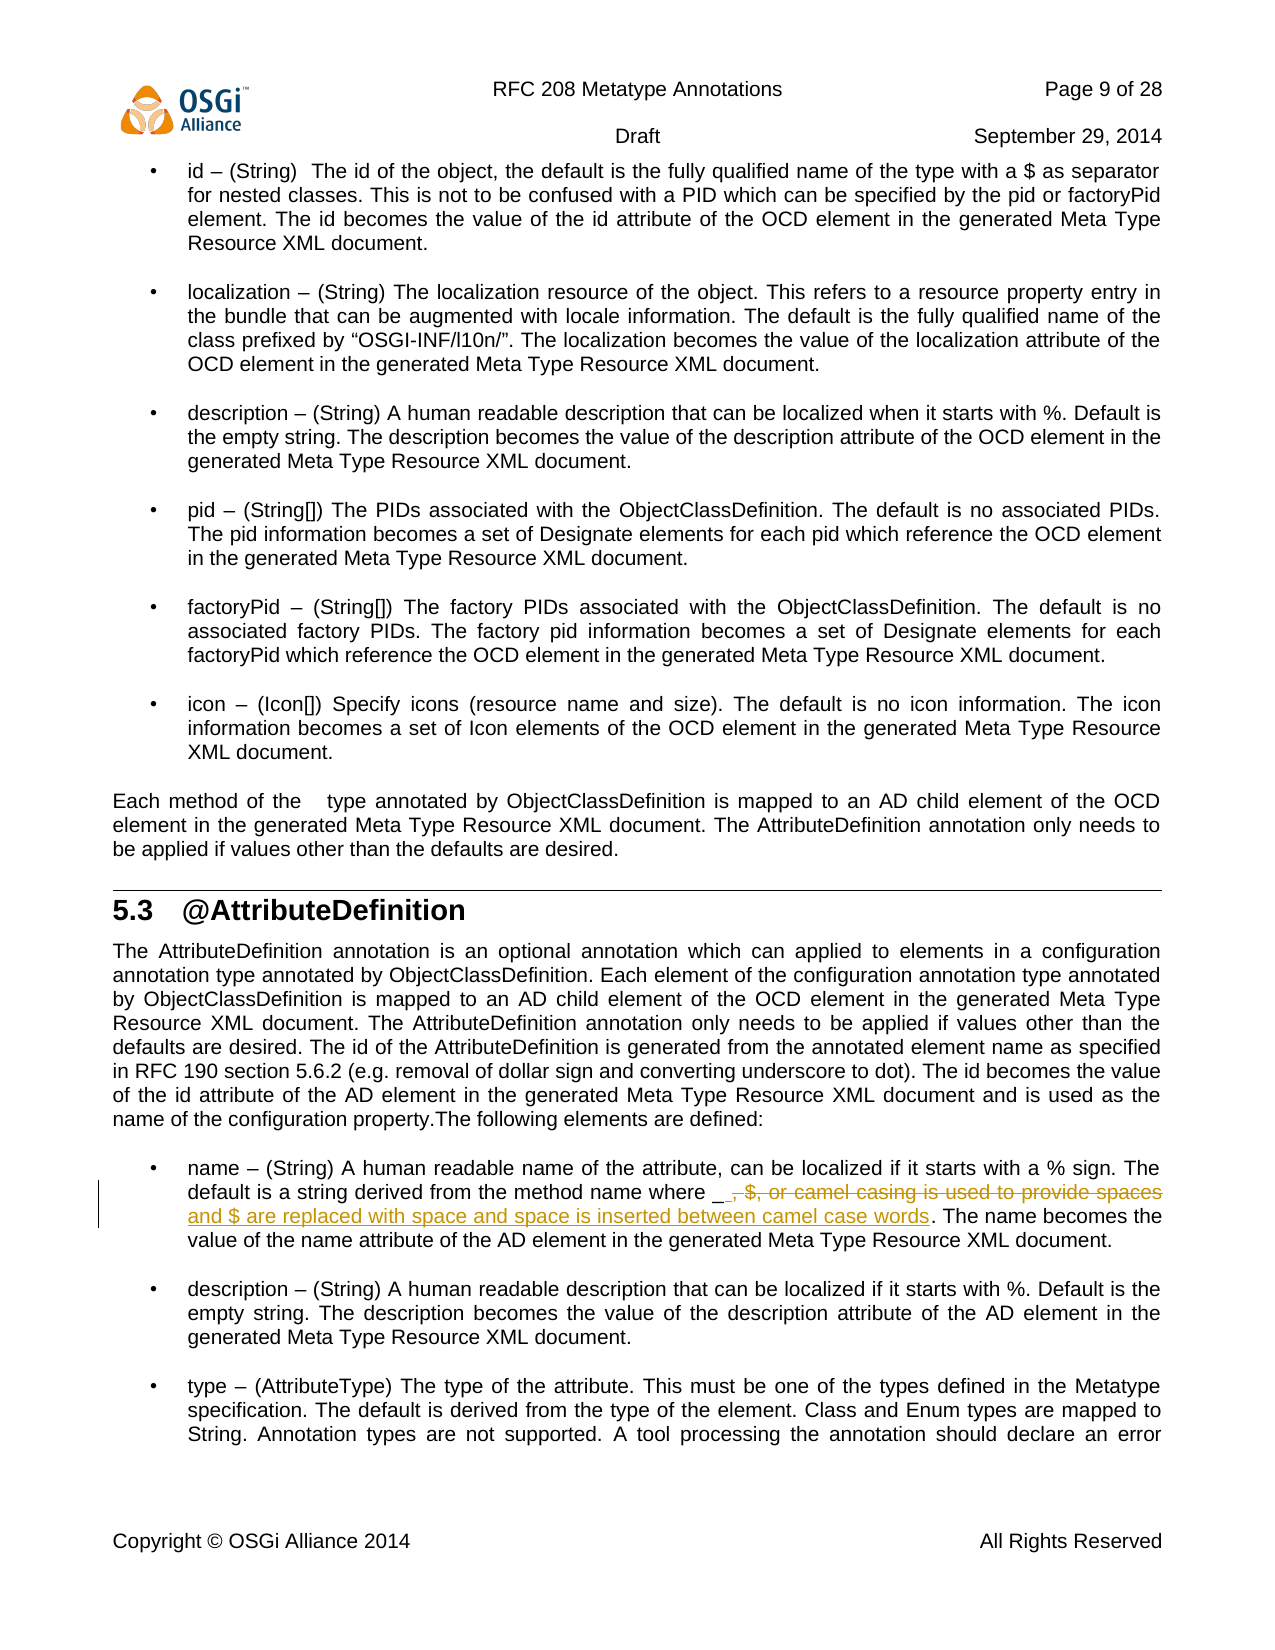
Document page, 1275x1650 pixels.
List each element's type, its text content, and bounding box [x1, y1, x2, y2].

text Each method of the type annotated by ObjectClassDefinition is mapped to an AD child element of the OCD element in the generated Meta Type Resource XML document. The AttributeDefinition annotation only needs to be applied if values other than the defaults are desired. [112, 789, 1162, 861]
picture [113, 78, 257, 142]
list pid – (String[]) The PIDs associated with the ObjectClassDefinition. The default is no associated PIDs. The pid information becomes a set of Designate elements for each pid which reference the OCD element in the generated Meta Type Resource XML document. [150, 498, 1162, 570]
list localization – (String) The localization resource of the object. This refers to a resource property entry in the bundle that can be augmented with locale information. The default is the fully qualified name of the class prefixed by “OSGI-INF/l10n/”. The localization becomes the value of the localization attribute of the OCD element in the generated Meta Type Resource XML document. [150, 280, 1162, 376]
list description – (String) A human readable description that can be localized if it starts with %. Default is the empty string. The description becomes the value of the description attribute of the AD element in the generated Meta Type Resource XML document. [150, 1277, 1162, 1348]
text The AttributeDefinition annotation is an optional annotation which can applied to elements in a configuration annotation type annotated by ObjectClassDefinition. Each element of the configuration annotation type annotated by ObjectClassDefinition is mapped to an AD child element of the OCD element in the generated Meta Type Resource XML document. The AttributeDefinition annotation only needs to be applied if values other than the defaults are desired. The id of the AttributeDefinition is generated from the annotated element name as specified in RFC 190 section 5.6.2 (e.g. removal of dollar sign and converting underscore to dot). The id becomes the value of the id attribute of the AD element in the generated Meta Type Resource XML document and is used as the name of the configuration property.The following elements are defined: [112, 939, 1162, 1131]
list name – (String) A human readable name of the attribute, can be localized if it starts with a % sign. The default is a string derived from the method name where _ and $ are replaced with space and space is inserted between camel case words. The name becomes the value of the name attribute of the AD element in the generated Meta Type Resource XML document. [150, 1156, 1162, 1252]
subtitle @AttributeDefinition [112, 891, 1162, 926]
list factoryPid – (String[]) The factory PIDs associated with the ObjectClassDefinition. The default is no associated factory PIDs. The factory pid information becomes a set of Designate elements for each factoryPid which reference the OCD element in the generated Meta Type Resource XML document. [150, 595, 1162, 667]
list icon – (Icon[]) Specify icons (resource name and size). The default is no icon information. The icon information becomes a set of Icon elements of the OCD element in the generated Meta Type Resource XML document. [150, 692, 1162, 764]
list id – (String) The id of the object, the default is the fully qualified name of the type with a $ as separator for nested classes. This is not to be confused with a PID which can be specified by the pid or factoryPid element. The id becomes the value of the id attribute of the OCD element in the generated Meta Type Resource XML document. [150, 159, 1162, 255]
list description – (String) A human readable description that can be localized when it starts with %. Default is the empty string. The description becomes the value of the description attribute of the OCD element in the generated Meta Type Resource XML document. [150, 401, 1162, 473]
list type – (AttributeType) The type of the attribute. This must be one of the types defined in the Metatype specification. The default is derived from the type of the element. Class and Enum types are mapped to String. Annotation types are not supported. A tool processing the annotation should declare an error [150, 1373, 1162, 1446]
